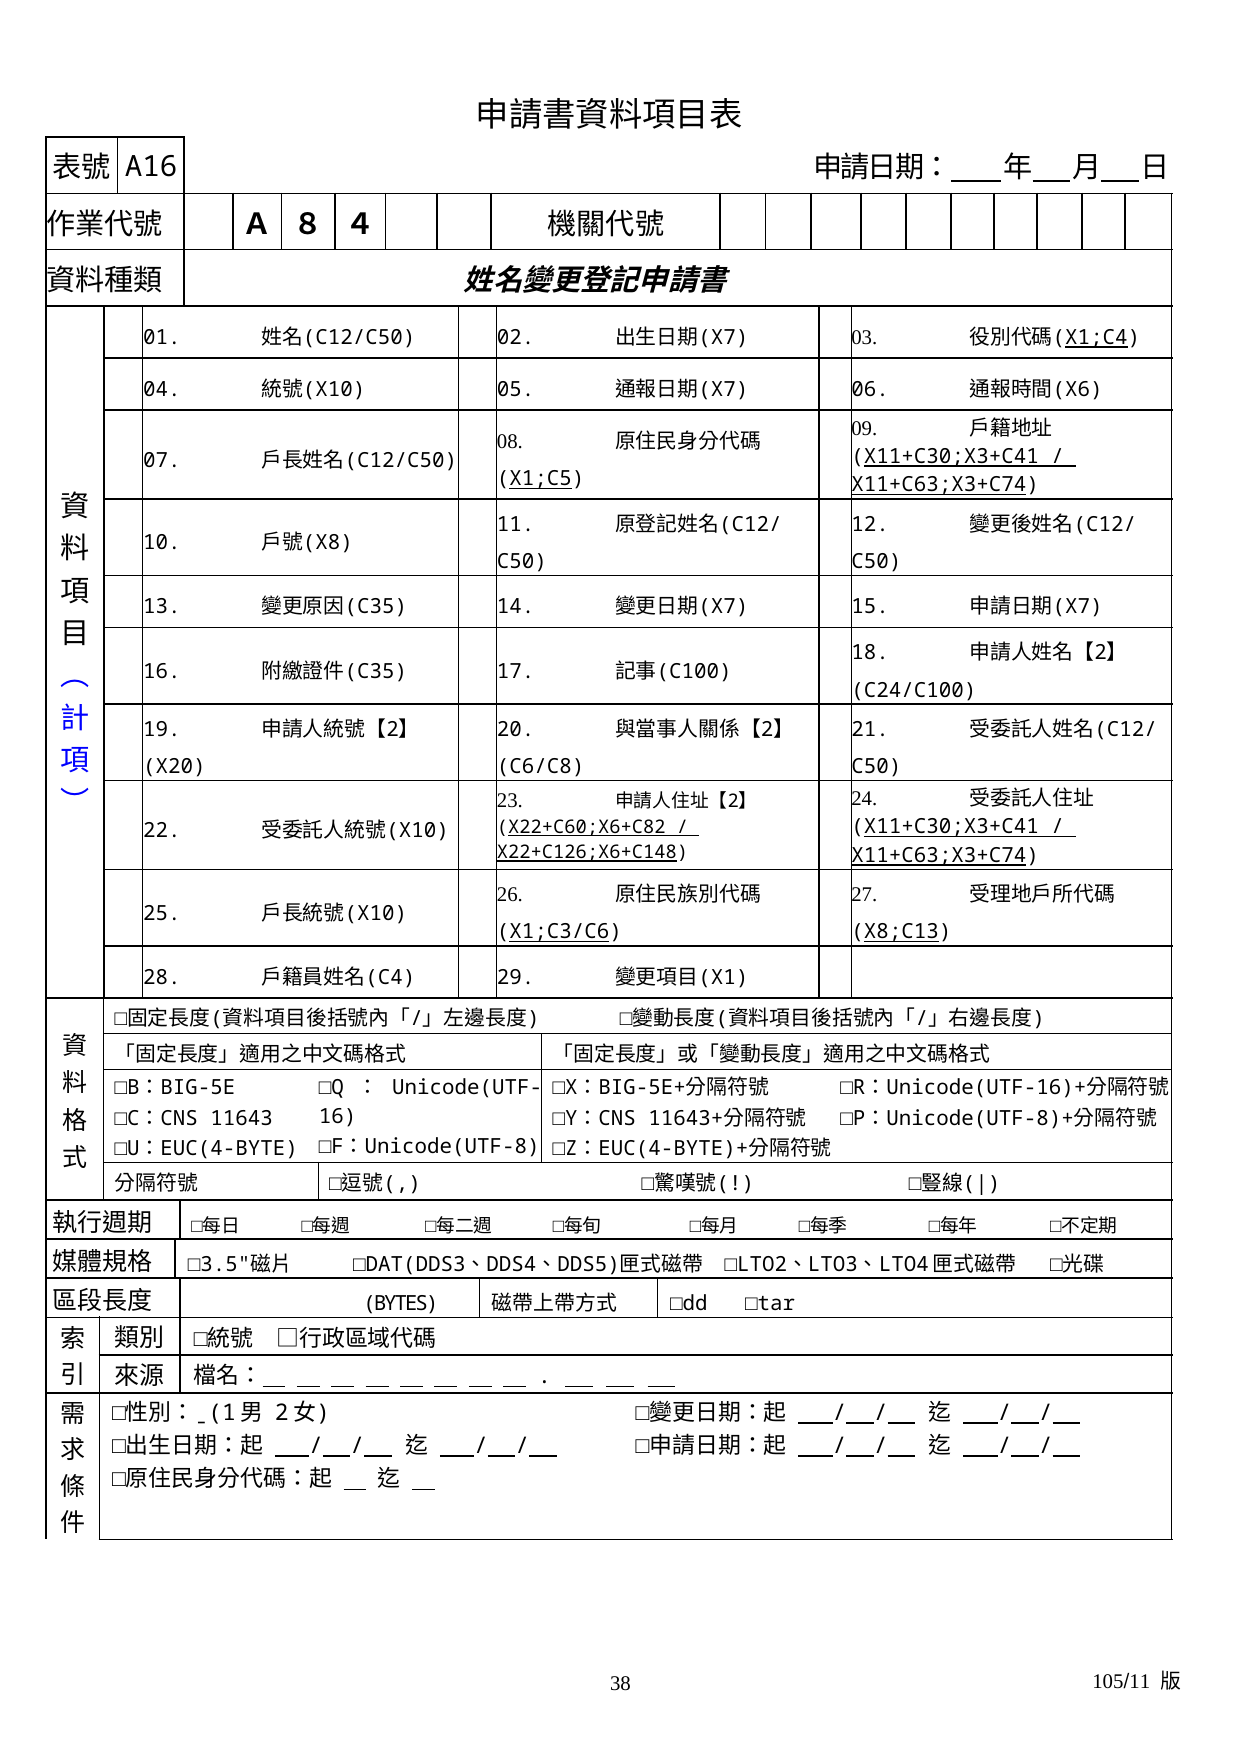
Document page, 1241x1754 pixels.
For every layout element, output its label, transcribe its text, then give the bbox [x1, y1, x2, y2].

table_cell 「固定長度」適用之中文碼格式 [104, 1034, 541, 1069]
table_cell □變動長度(資料項目後括號內「/」右邊長度) [609, 999, 1171, 1033]
table_cell 原登記姓名(C12/C50) [497, 500, 818, 574]
table_cell 申請人統號【2】(X20) [143, 705, 458, 780]
table_cell 原住民身分代碼(X1;C5) [497, 411, 818, 498]
table_cell [721, 194, 765, 249]
table_cell [1038, 194, 1081, 249]
table_cell [105, 705, 142, 780]
table_cell [1083, 194, 1124, 249]
table_cell 變更日期(X7) [497, 576, 818, 627]
table_cell [459, 870, 496, 945]
table_cell [105, 411, 142, 498]
table_cell [820, 628, 851, 703]
table_cell 類別 [100, 1318, 179, 1354]
table_cell □光碟 [1050, 1240, 1171, 1277]
table_cell [1126, 194, 1171, 249]
table_cell □每月 [677, 1201, 798, 1238]
table_cell □統號 □行政區域代碼 [181, 1318, 1171, 1354]
table_cell □不定期 [1050, 1201, 1171, 1238]
table_cell [438, 194, 490, 249]
table_cell [766, 194, 810, 249]
table_cell (BYTES) [181, 1279, 479, 1316]
table_cell 磁帶上帶方式 [480, 1279, 657, 1316]
table_cell 姓名變更登記申請書 [185, 250, 1171, 305]
table_cell 變更後姓名(C12/C50) [852, 500, 1171, 574]
table_cell 機關代號 [492, 194, 719, 249]
table_cell [459, 411, 496, 498]
table_cell 戶籍員姓名(C4) [143, 947, 458, 997]
table_cell □固定長度(資料項目後括號內「/」左邊長度) [104, 999, 609, 1033]
table_cell [459, 947, 496, 997]
table_header 申請書資料項目表 [46, 88, 1172, 136]
table_cell □驚嘆號(!) [631, 1163, 898, 1199]
table_cell □逗號(,) [319, 1163, 631, 1199]
table_cell 變更項目(X1) [497, 947, 818, 997]
table_cell [105, 359, 142, 409]
table_cell □每旬 [553, 1201, 677, 1238]
table_cell [105, 947, 142, 997]
table_cell [386, 194, 436, 249]
table_cell 原住民族別代碼(X1;C3/C6) [497, 870, 818, 945]
table_cell [812, 194, 860, 249]
table_cell 申請人住址【2】(X22+C60;X6+C82 / X22+C126;X6+C148) [497, 781, 818, 868]
table_cell [105, 628, 142, 703]
table_cell [820, 411, 851, 498]
table_cell [862, 194, 905, 249]
table_cell 受委託人住址(X11+C30;X3+C41 / X11+C63;X3+C74) [852, 781, 1171, 868]
table_cell 戶籍地址(X11+C30;X3+C41 / X11+C63;X3+C74) [852, 411, 1171, 498]
table_cell 與當事人關係【2】(C6/C8) [497, 705, 818, 780]
table_cell 索引 [47, 1318, 99, 1392]
table_cell [105, 307, 142, 357]
table_cell [459, 781, 496, 868]
table_cell [459, 576, 496, 627]
table_cell 申請日期： 年 月 日 [185, 136, 1172, 192]
table_cell 出生日期(X7) [497, 307, 818, 357]
table_cell [820, 359, 851, 409]
table_cell 受委託人姓名(C12/C50) [852, 705, 1171, 780]
table_cell [459, 500, 496, 574]
table_cell 受委託人統號(X10) [143, 781, 458, 868]
table_cell □B：BIG-5E □C：CNS 11643 □U：EUC(4-BYTE) [104, 1070, 318, 1162]
table_cell [952, 194, 993, 249]
table_cell □每週 [301, 1201, 425, 1238]
table_cell [185, 194, 232, 249]
table_cell 變更原因(C35) [143, 576, 458, 627]
table_cell 統號(X10) [143, 359, 458, 409]
table_cell □X：BIG-5E+分隔符號 □Y：CNS 11643+分隔符號 □Z：EUC(4-BYTE)+分隔符號 [542, 1070, 840, 1162]
table_cell □DAT(DDS3、DDS4、DDS5)匣式磁帶 [353, 1240, 724, 1277]
table_cell [105, 576, 142, 627]
table_cell 戶長姓名(C12/C50) [143, 411, 458, 498]
table_cell [820, 307, 851, 357]
table_cell [459, 628, 496, 703]
table_cell [459, 307, 496, 357]
table_cell Ａ [234, 194, 281, 249]
table_cell ４ [336, 194, 385, 249]
table_cell [907, 194, 950, 249]
table_cell □每日 [181, 1201, 301, 1238]
table_cell 分隔符號 [104, 1163, 318, 1199]
table_cell 戶長統號(X10) [143, 870, 458, 945]
table_cell ８ [282, 194, 334, 249]
table_cell [820, 705, 851, 780]
table_cell [820, 870, 851, 945]
table_cell [995, 194, 1036, 249]
table_cell 媒體規格 [47, 1240, 174, 1277]
table_cell 申請人姓名【2】(C24/C100) [852, 628, 1171, 703]
table_cell A16 [118, 138, 183, 192]
table_cell 資料格式 [47, 999, 103, 1199]
table_cell 附繳證件(C35) [143, 628, 458, 703]
table_cell 「固定長度」或「變動長度」適用之中文碼格式 [542, 1034, 1171, 1069]
table_cell [105, 500, 142, 574]
table_cell 受理地戶所代碼(X8;C13) [852, 870, 1171, 945]
table_cell [105, 781, 142, 868]
table_cell □3.5"磁片 [176, 1240, 353, 1277]
table_cell □dd □tar [658, 1279, 1171, 1316]
table_cell 執行週期 [47, 1201, 179, 1238]
table_cell □豎線(|) [898, 1163, 1171, 1199]
table_cell □每季 [799, 1201, 929, 1238]
table_cell 申請日期(X7) [852, 576, 1171, 627]
table_cell 來源 [100, 1356, 179, 1392]
table_cell [820, 781, 851, 868]
table_cell □性別：ˍ(1男 2女) □出生日期：起 / / 迄 / / □原住民身分代碼：起 迄 [100, 1394, 635, 1538]
table_cell [459, 359, 496, 409]
table_cell 役別代碼(X1;C4) [852, 307, 1171, 357]
table_cell [105, 870, 142, 945]
table_cell □Q：Unicode(UTF-16) □F：Unicode(UTF-8) [319, 1070, 541, 1162]
table_cell 作業代號 [47, 194, 183, 249]
table_cell □每二週 [425, 1201, 553, 1238]
table_cell 記事(C100) [497, 628, 818, 703]
table_cell [820, 500, 851, 574]
table_cell □LTO2、LTO3、LTO4匣式磁帶 [724, 1240, 1050, 1277]
table_cell 姓名(C12/C50) [143, 307, 458, 357]
table_cell 檔名： . [181, 1356, 1171, 1392]
table_cell 需求條件 [47, 1394, 99, 1538]
table_cell 通報時間(X6) [852, 359, 1171, 409]
table_cell 戶號(X8) [143, 500, 458, 574]
table_cell □變更日期：起 / / 迄 / / □申請日期：起 / / 迄 / / [635, 1394, 1171, 1538]
table_cell 區段長度 [47, 1279, 179, 1316]
table_cell [820, 947, 851, 997]
table_cell 通報日期(X7) [497, 359, 818, 409]
table_cell 資料項目︵計 項︶ [47, 307, 103, 997]
table_cell [852, 947, 1171, 997]
table_cell [459, 705, 496, 780]
table_cell [820, 576, 851, 627]
table_cell □每年 [929, 1201, 1050, 1238]
table_cell 表號 [47, 138, 117, 192]
table_cell □R：Unicode(UTF-16)+分隔符號 □P：Unicode(UTF-8)+分隔符號 [840, 1070, 1171, 1162]
table_cell 資料種類 [47, 250, 183, 305]
